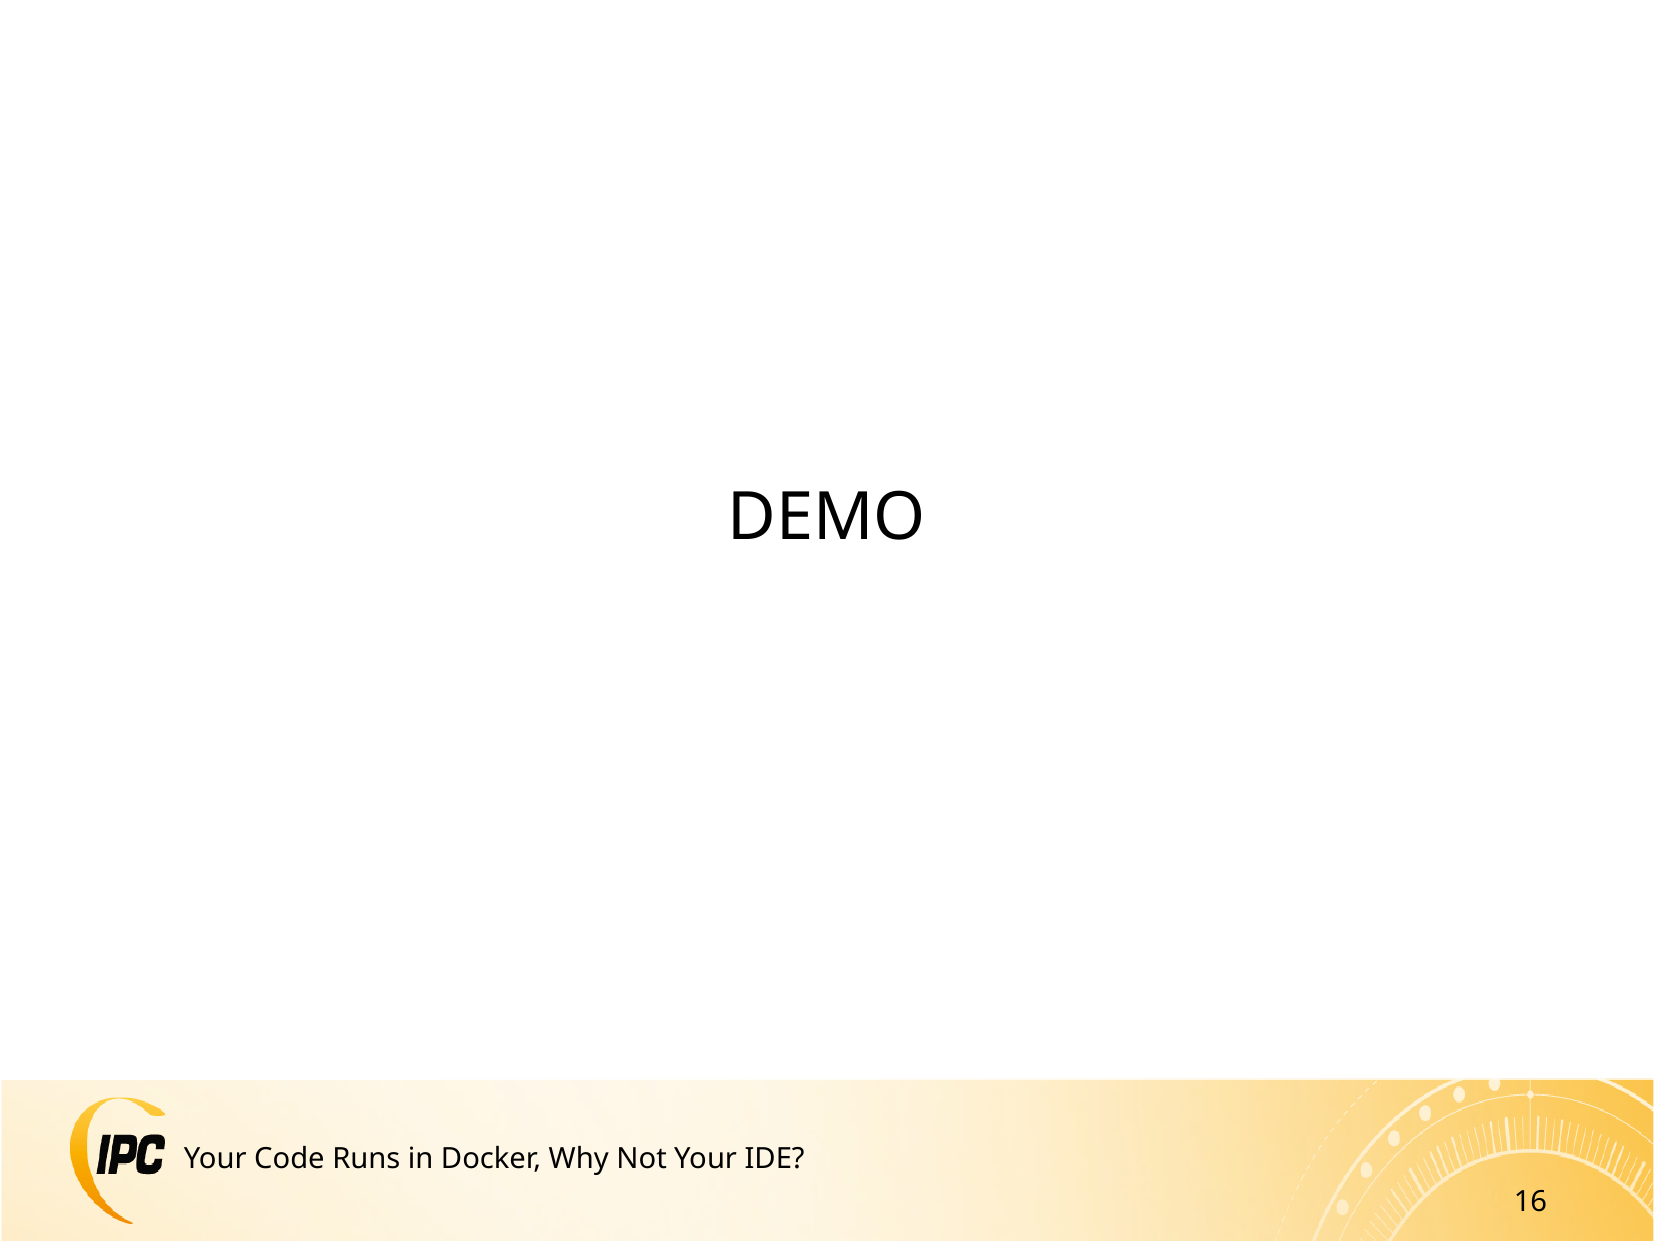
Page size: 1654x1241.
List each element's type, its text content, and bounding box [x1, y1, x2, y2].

picture [0, 0, 1654, 1241]
title DEMO [82, 417, 1571, 610]
